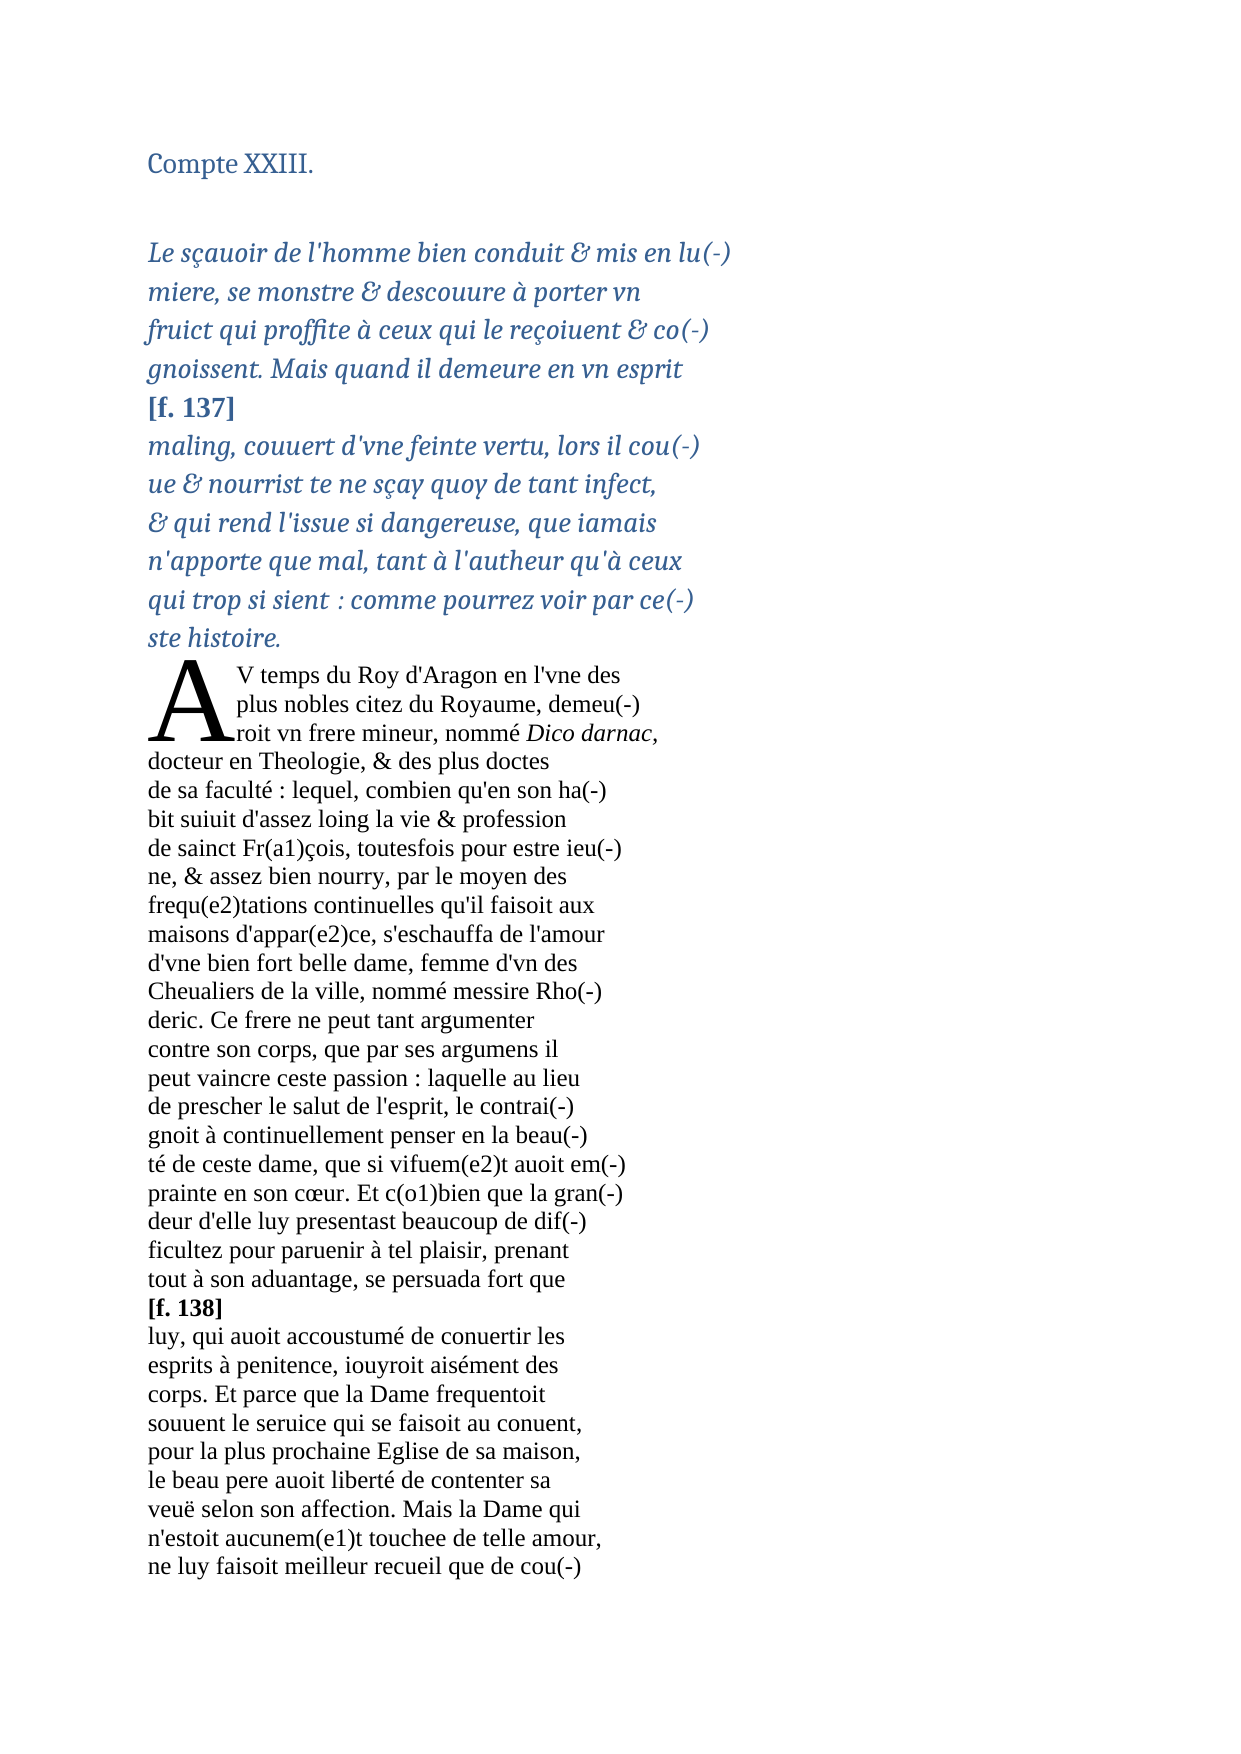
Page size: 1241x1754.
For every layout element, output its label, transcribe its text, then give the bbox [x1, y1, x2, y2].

subtitle Compte XXIII. [148, 148, 1093, 181]
text AV temps du Roy d'Aragon en l'vne des plus nobles citez du Royaume, demeu(-) roit vn frere mineur, nommé Dico darnac, docteur en Theologie, & des plus doctes de sa faculté : lequel, combien qu'en son ha(-) bit suiuit d'assez loing la vie & profession de sainct Fr(a1)çois, toutesfois pour estre ieu(-) ne, & assez bien nourry, par le moyen des frequ(e2)tations continuelles qu'il faisoit aux maisons d'appar(e2)ce, s'eschauffa de l'amour d'vne bien fort belle dame, femme d'vn des Cheualiers de la ville, nommé messire Rho(-) deric. Ce frere ne peut tant argumenter contre son corps, que par ses argumens il peut vaincre ceste passion : laquelle au lieu de prescher le salut de l'esprit, le contrai(-) gnoit à continuellement penser en la beau(-) té de ceste dame, que si vifuem(e2)t auoit em(-) prainte en son cœur. Et c(o1)bien que la gran(-) deur d'elle luy presentast beaucoup de dif(-) ficultez pour paruenir à tel plaisir, prenant tout à son aduantage, se persuada fort que [f. 138] luy, qui auoit accoustumé de conuertir les esprits à penitence, iouyroit aisément des corps. Et parce que la Dame frequentoit souuent le seruice qui se faisoit au conuent, pour la plus prochaine Eglise de sa maison, le beau pere auoit liberté de contenter sa veuë selon son affection. Mais la Dame qui n'estoit aucunem(e1)t touchee de telle amour, ne luy faisoit meilleur recueil que de cou(-) [148, 660, 1093, 1580]
subtitle Le sçauoir de l'homme bien conduit & mis en lu(-) miere, se monstre & descouure à porter vn fruict qui proffite à ceux qui le reçoiuent & co(-) gnoissent. Mais quand il demeure en vn esprit [f. 137] maling, couuert d'vne feinte vertu, lors il cou(-) ue & nourrist te ne sçay quoy de tant infect, & qui rend l'issue si dangereuse, que iamais n'apporte que mal, tant à l'autheur qu'à ceux qui trop si sient : comme pourrez voir par ce(-) ste histoire. [148, 236, 1093, 655]
